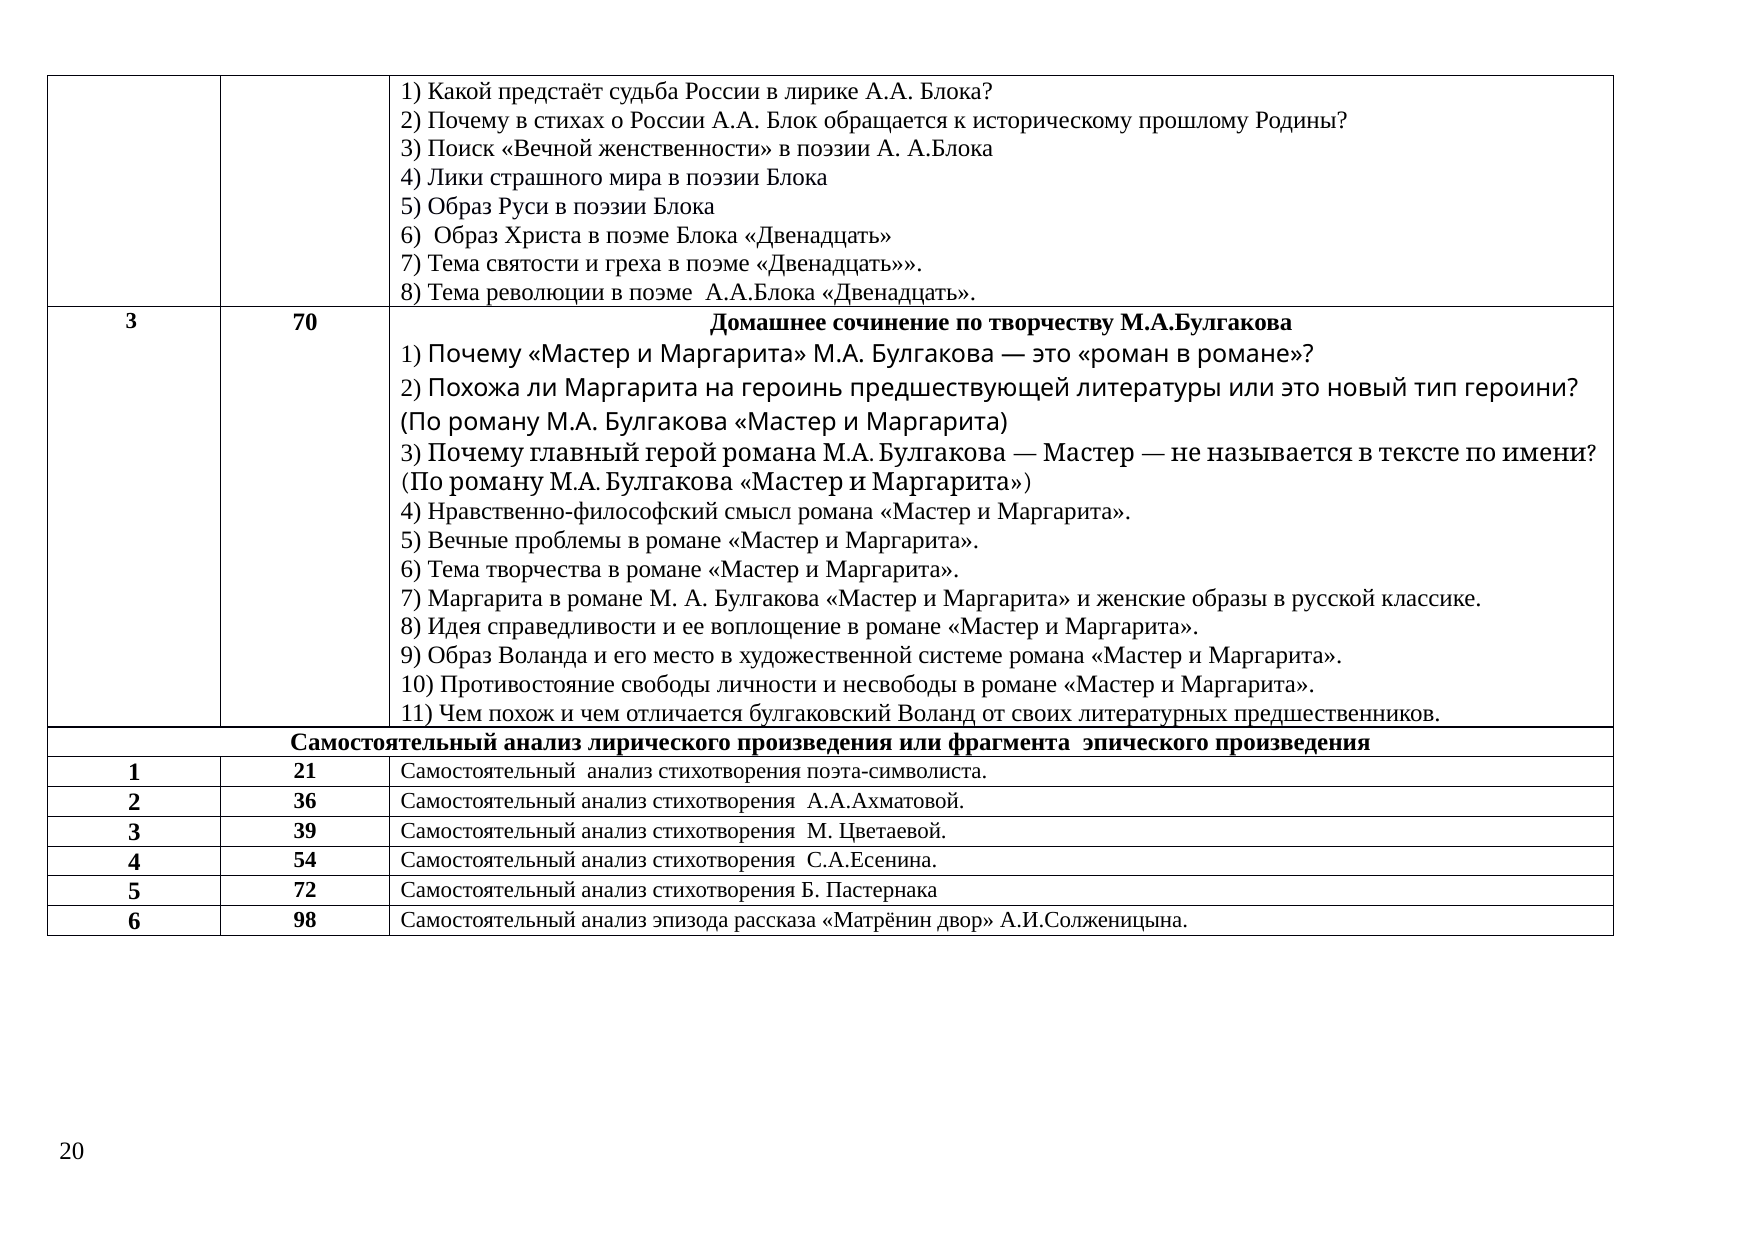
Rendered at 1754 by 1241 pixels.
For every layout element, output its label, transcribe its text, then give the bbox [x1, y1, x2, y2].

table_cell Самостоятельный анализ эпизода рассказа «Матрёнин двор» А.И.Солженицына. [390, 906, 1613, 935]
table_cell Домашнее сочинение по творчеству М.А.Булгакова 1) Почему «Мастер и Маргарита» М.А. Булгакова — это «роман в романе»? 2) Похожа ли Маргарита на героинь предшествующей литературы или это новый тип героини? (По роману М.А. Булгакова «Мастер и Маргарита) 3) Почему главный герой романа М.А. Булгакова — Мастер — не называется в тексте по имени? (По роману М.А. Булгакова «Мастер и Маргарита») 4) Нравственно-философский смысл романа «Мастер и Маргарита». 5) Вечные проблемы в романе «Мастер и Маргарита». 6) Тема творчества в романе «Мастер и Маргарита». 7) Маргарита в романе М. А. Булгакова «Мастер и Маргарита» и женские образы в русской классике. 8) Идея справедливости и ее воплощение в романе «Мастер и Маргарита». 9) Образ Воланда и его место в художественной системе романа «Мастер и Маргарита». 10) Противостояние свободы личности и несвободы в романе «Мастер и Маргарита». 11) Чем похож и чем отличается булгаковский Воланд от своих литературных предшественников. [390, 307, 1613, 726]
table_cell 5 [48, 876, 220, 905]
table_cell 54 [221, 847, 389, 875]
table_cell 2 [48, 787, 220, 816]
table_cell 36 [221, 787, 389, 816]
table_cell Самостоятельный анализ стихотворения Б. Пастернака [390, 876, 1613, 905]
table_cell 1) Какой предстаёт судьба России в лирике А.А. Блока? 2) Почему в стихах о России А.А. Блок обращается к историческому прошлому Родины? 3) Поиск «Вечной женственности» в поэзии А. А.Блока 4) Лики страшного мира в поэзии Блока 5) Образ Руси в поэзии Блока 6) Образ Христа в поэме Блока «Двенадцать» 7) Тема святости и греха в поэме «Двенадцать»». 8) Тема революции в поэме А.А.Блока «Двенадцать». [390, 76, 1613, 306]
table_cell 98 [221, 906, 389, 935]
table_cell 1 [48, 757, 220, 786]
table_cell Самостоятельный анализ стихотворения поэта-символиста. [390, 757, 1613, 786]
table_cell [221, 76, 389, 306]
table_cell Самостоятельный анализ стихотворения М. Цветаевой. [390, 817, 1613, 846]
table_cell 70 [221, 307, 389, 726]
table_cell 3 [48, 307, 220, 726]
table_cell 6 [48, 906, 220, 935]
table_cell 72 [221, 876, 389, 905]
table_cell [48, 76, 220, 306]
table_cell 39 [221, 817, 389, 846]
table_cell 21 [221, 757, 389, 786]
table_cell 4 [48, 847, 220, 875]
table_cell Самостоятельный анализ лирического произведения или фрагмента эпического произведения [48, 728, 1613, 756]
table_cell Самостоятельный анализ стихотворения А.А.Ахматовой. [390, 787, 1613, 816]
table_cell Самостоятельный анализ стихотворения С.А.Есенина. [390, 847, 1613, 875]
table_cell 3 [48, 817, 220, 846]
